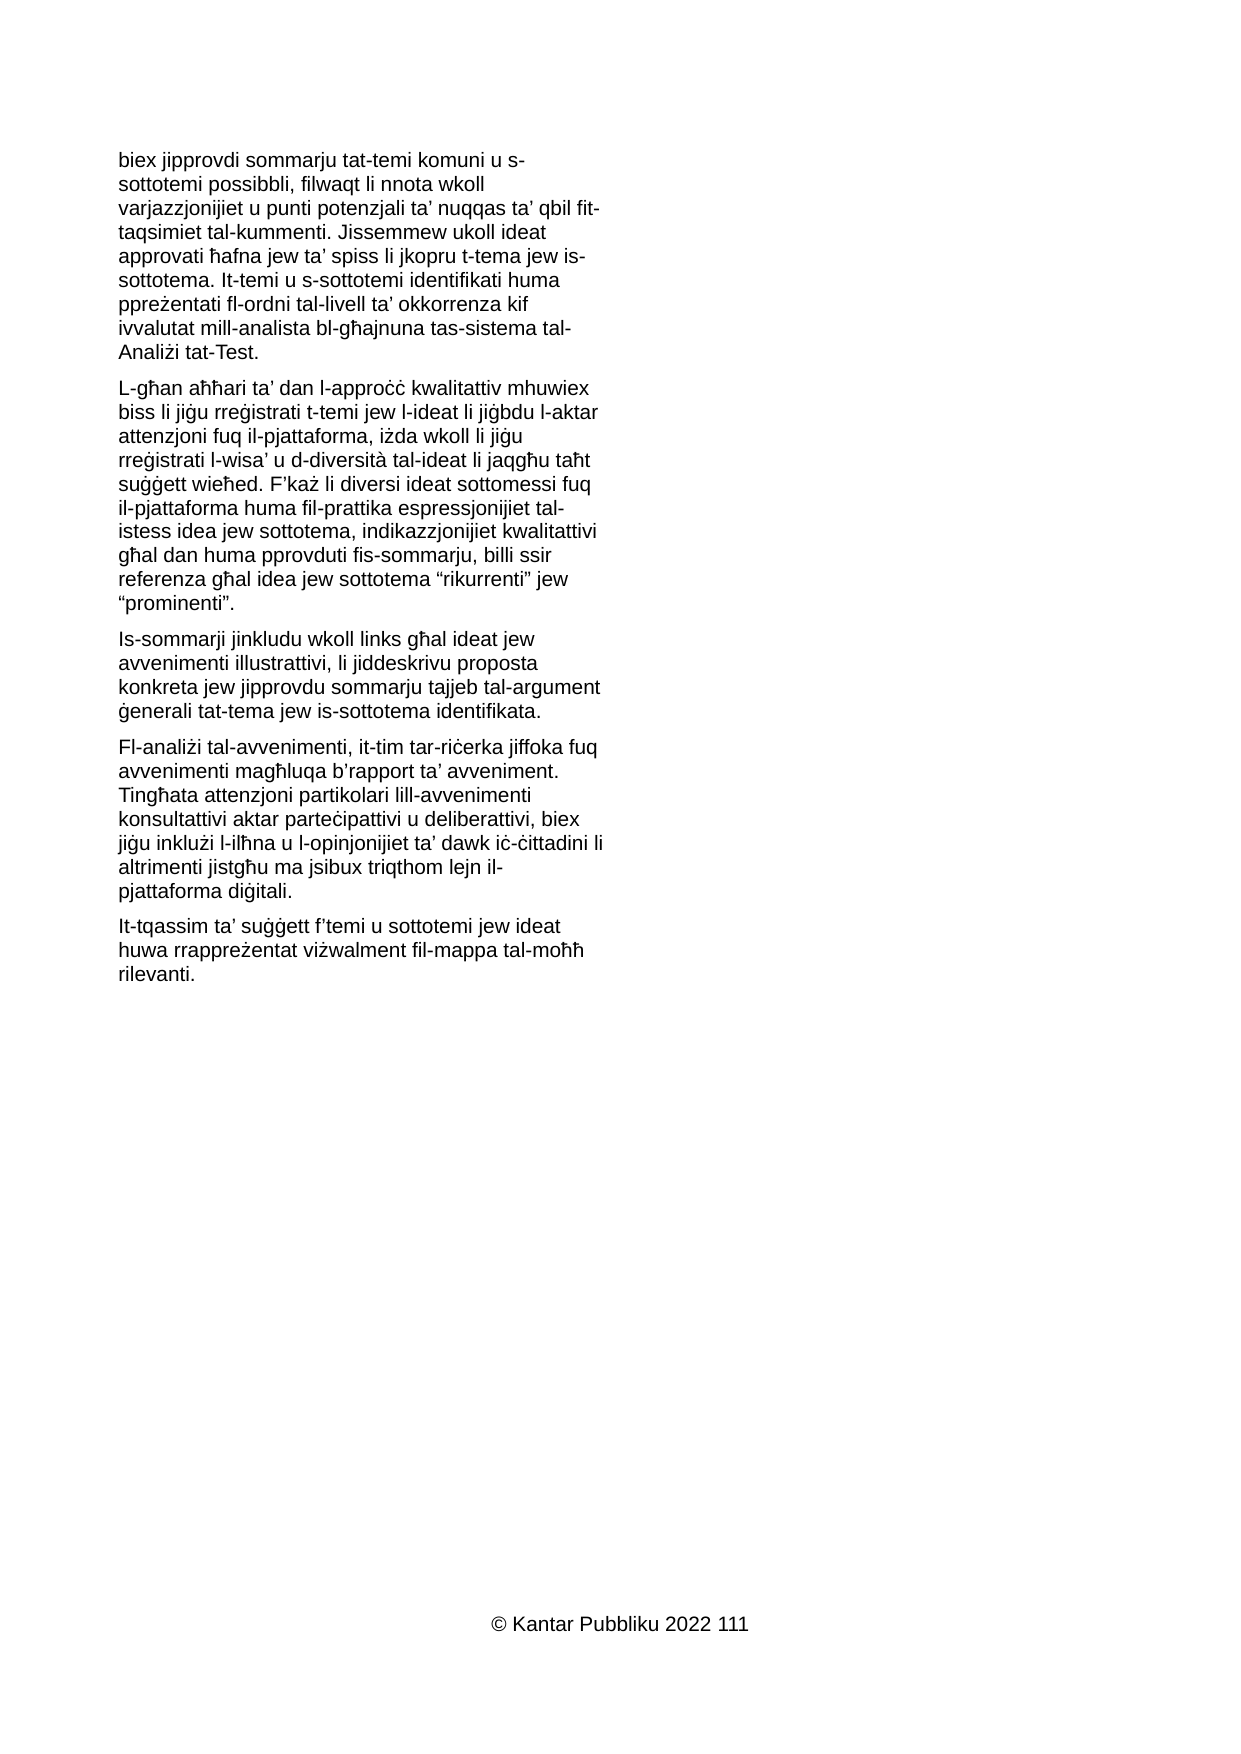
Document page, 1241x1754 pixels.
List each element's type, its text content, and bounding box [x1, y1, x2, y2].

text L-għan aħħari ta’ dan l-approċċ kwalitattiv mhuwiex biss li jiġu rreġistrati t-temi jew l-ideat li jiġbdu l-aktar attenzjoni fuq il-pjattaforma, iżda wkoll li jiġu rreġistrati l-wisa’ u d-diversità tal-ideat li jaqgħu taħt suġġett wieħed. F’każ li diversi ideat sottomessi fuq il-pjattaforma huma fil-prattika espressjonijiet tal-istess idea jew sottotema, indikazzjonijiet kwalitattivi għal dan huma pprovduti fis-sommarju, billi ssir referenza għal idea jew sottotema “rikurrenti” jew “prominenti”. [118, 376, 605, 615]
text biex jipprovdi sommarju tat-temi komuni u s-sottotemi possibbli, filwaqt li nnota wkoll varjazzjonijiet u punti potenzjali ta’ nuqqas ta’ qbil fit-taqsimiet tal-kummenti. Jissemmew ukoll ideat approvati ħafna jew ta’ spiss li jkopru t-tema jew is-sottotema. It-temi u s-sottotemi identifikati huma ppreżentati fl-ordni tal-livell ta’ okkorrenza kif ivvalutat mill-analista bl-għajnuna tas-sistema tal-Analiżi tat-Test. [118, 148, 605, 364]
text Is-sommarji jinkludu wkoll links għal ideat jew avvenimenti illustrattivi, li jiddeskrivu proposta konkreta jew jipprovdu sommarju tajjeb tal-argument ġenerali tat-tema jew is-sottotema identifikata. [118, 627, 605, 723]
text Fl-analiżi tal-avvenimenti, it-tim tar-riċerka jiffoka fuq avvenimenti magħluqa b’rapport ta’ avveniment. Tingħata attenzjoni partikolari lill-avvenimenti konsultattivi aktar parteċipattivi u deliberattivi, biex jiġu inklużi l-ilħna u l-opinjonijiet ta’ dawk iċ-ċittadini li altrimenti jistgħu ma jsibux triqthom lejn il-pjattaforma diġitali. [118, 735, 605, 902]
text It-tqassim ta’ suġġett f’temi u sottotemi jew ideat huwa rrappreżentat viżwalment fil-mappa tal-moħħ rilevanti. [118, 914, 605, 986]
